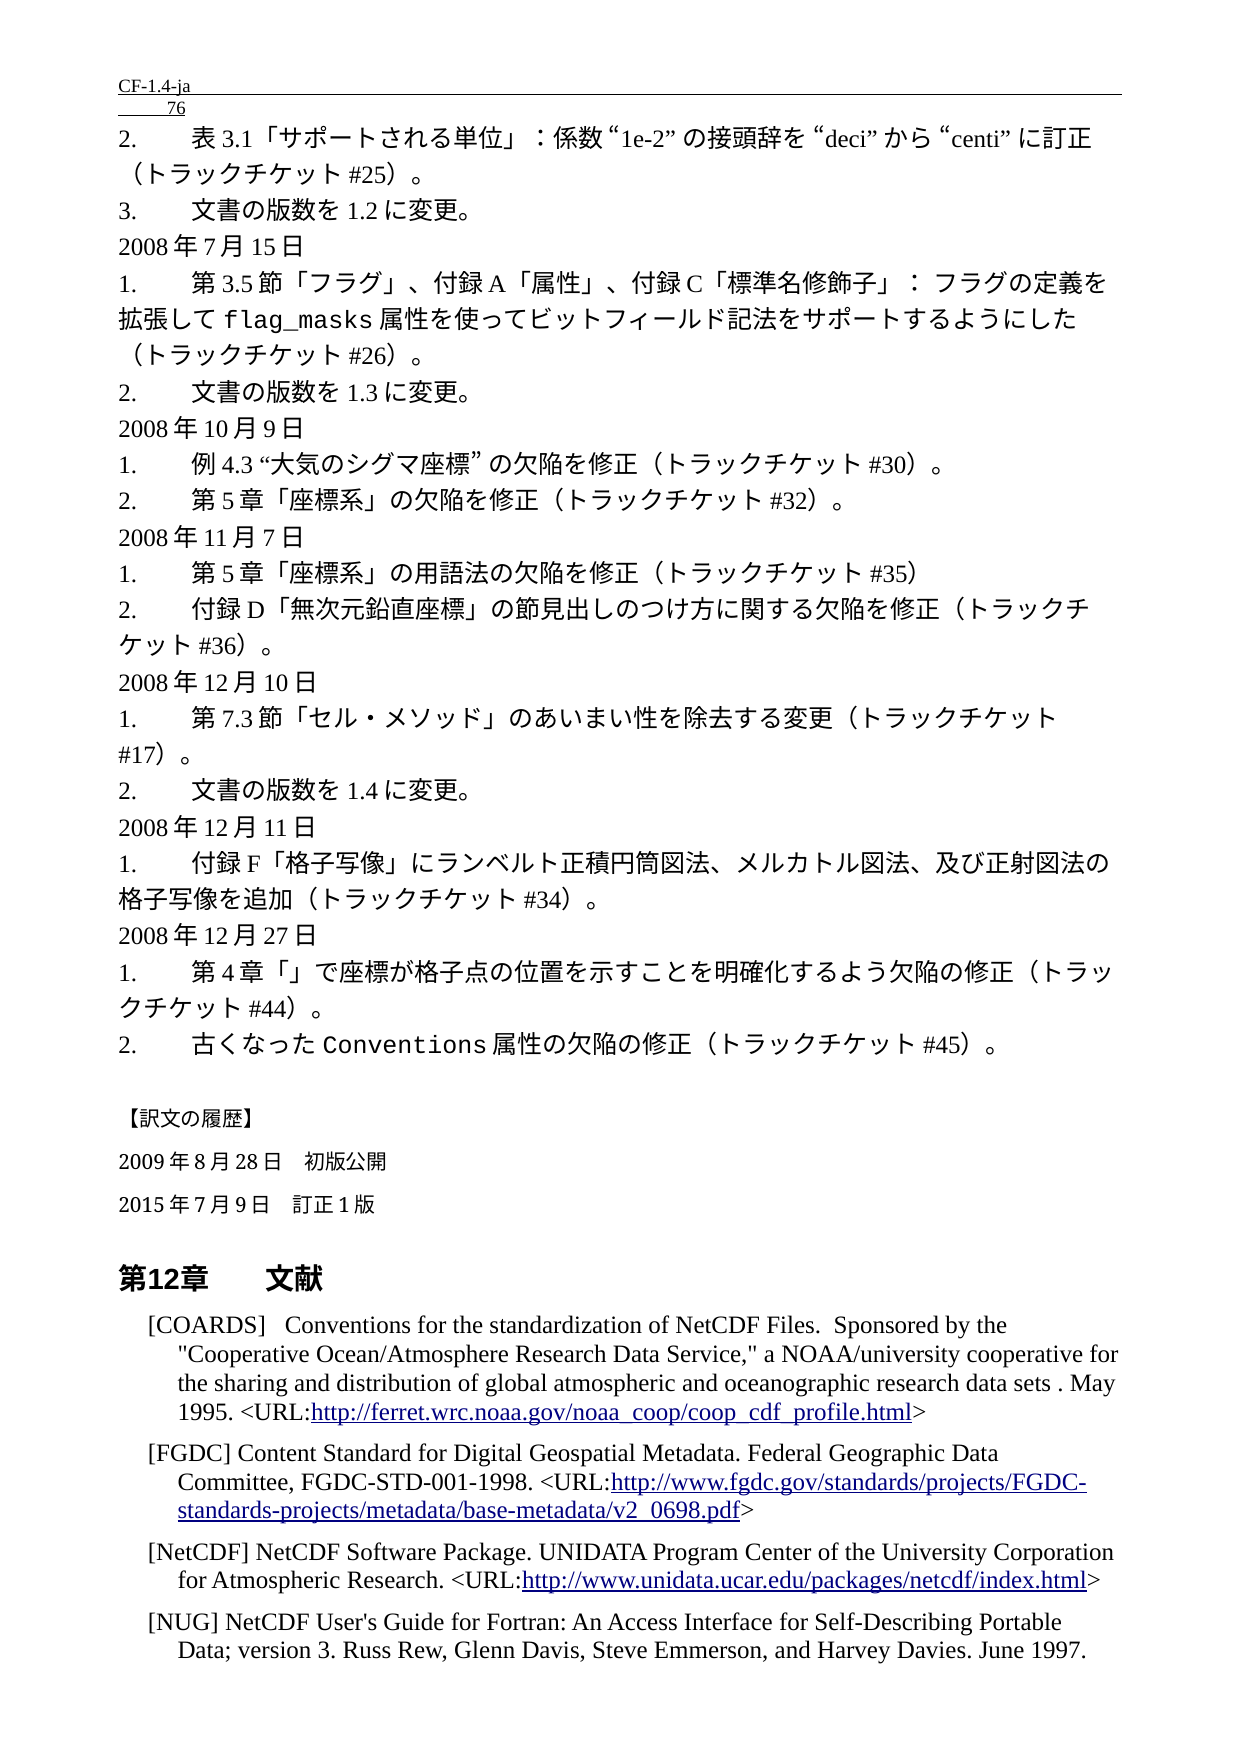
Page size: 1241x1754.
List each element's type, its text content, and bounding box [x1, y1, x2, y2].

list 文書の版数を1.4に変更。 [118, 771, 1122, 807]
list 第5章「座標系」の欠陥を修正（トラックチケット #32）。 [118, 481, 1122, 517]
text [FGDC] Content Standard for Digital Geospatial Metadata. Federal Geographic Data Committee, FGDC-STD-001-1998. <URL:http://www.fgdc.gov/standards/projects/FGDC-standards-projects/metadata/base-metadata/v2_0698.pdf> [148, 1438, 1122, 1524]
subtitle 2008年10月9日 [118, 408, 1122, 444]
text 2009年8月28日 初版公開 [118, 1145, 1122, 1175]
text 2015年7月9日 訂正1版 [118, 1188, 1122, 1218]
subtitle 2008年12月10日 [118, 662, 1122, 698]
subtitle 文献 [118, 1256, 1122, 1298]
list 表3.1「サポートされる単位」：係数 “1e-2” の接頭辞を “deci” から “centi” に訂正（トラックチケット #25）。 [118, 118, 1122, 191]
text [NetCDF] NetCDF Software Package. UNIDATA Program Center of the University Corporation for Atmospheric Research. <URL:http://www.unidata.ucar.edu/packages/netcdf/index.html> [148, 1537, 1122, 1594]
subtitle 2008年11月7日 [118, 517, 1122, 553]
list 文書の版数を1.2に変更。 [118, 191, 1122, 227]
list 第7.3節「セル・メソッド」のあいまい性を除去する変更（トラックチケット #17）。 [118, 698, 1122, 771]
list 第5章「座標系」の用語法の欠陥を修正（トラックチケット #35） [118, 553, 1122, 589]
subtitle 2008年7月15日 [118, 227, 1122, 263]
list 付録D「無次元鉛直座標」の節見出しのつけ方に関する欠陥を修正（トラックチケット #36）。 [118, 589, 1122, 662]
text [NUG] NetCDF User's Guide for Fortran: An Access Interface for Self-Describing Portable Data; version 3. Russ Rew, Glenn Davis, Steve Emmerson, and Harvey Davies. June 1997. [148, 1607, 1122, 1664]
text 【訳文の履歴】 [118, 1102, 1122, 1132]
list 付録F「格子写像」にランベルト正積円筒図法、メルカトル図法、及び正射図法の格子写像を追加（トラックチケット #34）。 [118, 843, 1122, 916]
subtitle 2008年12月27日 [118, 916, 1122, 952]
list 第3.5節「フラグ」、付録A「属性」、付録C「標準名修飾子」： フラグの定義を拡張して flag_masks 属性を使ってビットフィールド記法をサポートするようにした（トラックチケット #26）。 [118, 263, 1122, 372]
subtitle 2008年12月11日 [118, 807, 1122, 843]
list 例4.3 “大気のシグマ座標” の欠陥を修正（トラックチケット #30）。 [118, 444, 1122, 481]
list 第4章「」で座標が格子点の位置を示すことを明確化するよう欠陥の修正（トラックチケット #44）。 [118, 952, 1122, 1024]
list 文書の版数を1.3に変更。 [118, 372, 1122, 408]
text [COARDS] Conventions for the standardization of NetCDF Files. Sponsored by the "Cooperative Ocean/Atmosphere Research Data Service," a NOAA/university cooperative for the sharing and distribution of global atmospheric and oceanographic research data sets . May 1995. <URL:http://ferret.wrc.noaa.gov/noaa_coop/coop_cdf_profile.html> [148, 1310, 1122, 1425]
list 古くなった Conventions属性の欠陥の修正（トラックチケット #45）。 [118, 1024, 1122, 1061]
